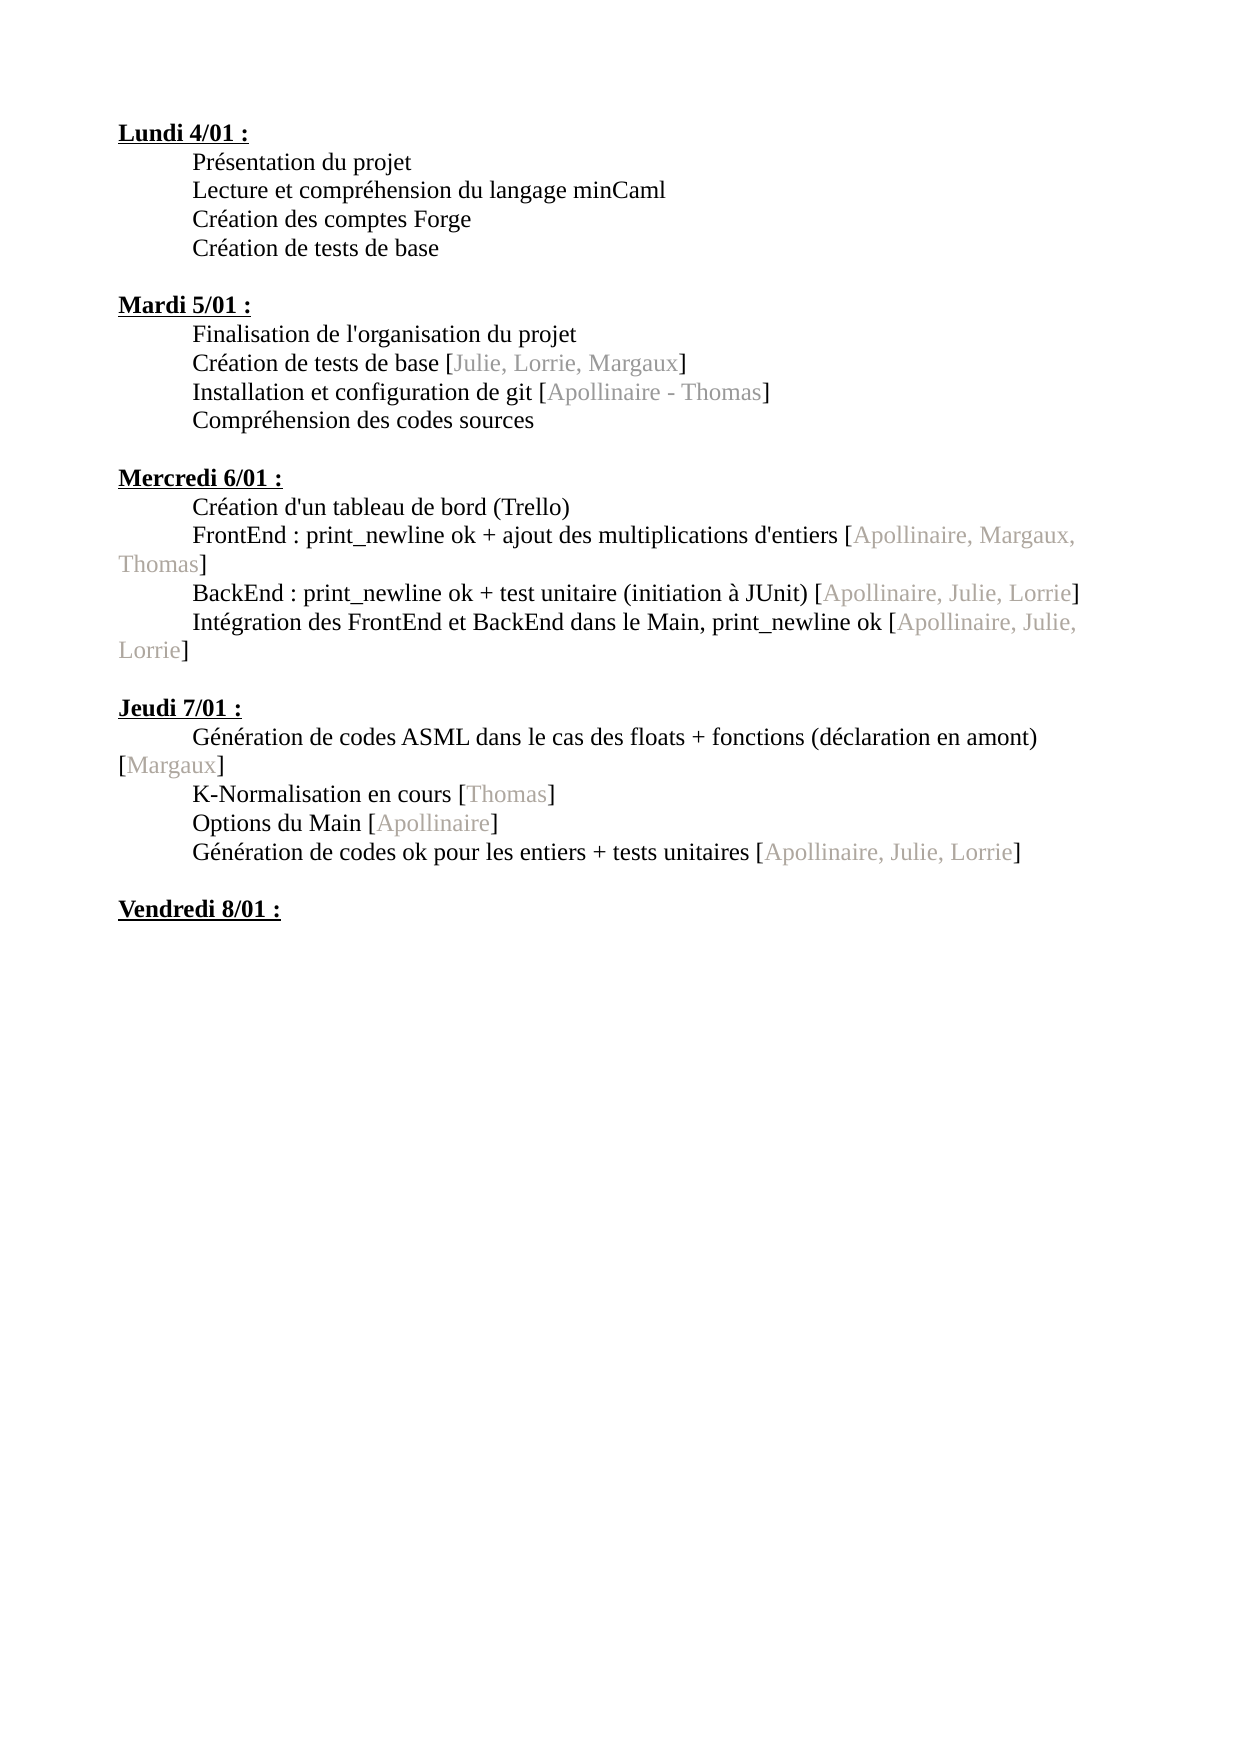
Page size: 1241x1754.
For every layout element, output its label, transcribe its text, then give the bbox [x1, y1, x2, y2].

text Options du Main [Apollinaire] [118, 808, 1122, 837]
text Finalisation de l'organisation du projet [118, 319, 1122, 348]
text Génération de codes ASML dans le cas des floats + fonctions (déclaration en amont) [Margaux] [118, 722, 1122, 779]
text Présentation du projet [118, 147, 1122, 176]
text K-Normalisation en cours [Thomas] [118, 779, 1122, 808]
text FrontEnd : print_newline ok + ajout des multiplications d'entiers [Apollinaire, Margaux, Thomas] [118, 521, 1122, 578]
text Lecture et compréhension du langage minCaml [118, 176, 1122, 204]
text Génération de codes ok pour les entiers + tests unitaires [Apollinaire, Julie, Lorrie] [118, 837, 1122, 866]
text Installation et configuration de git [Apollinaire - Thomas] [118, 377, 1122, 406]
text Jeudi 7/01 : [118, 693, 1122, 722]
text Mardi 5/01 : [118, 291, 1122, 319]
text BackEnd : print_newline ok + test unitaire (initiation à JUnit) [Apollinaire, Julie, Lorrie] [118, 578, 1122, 607]
text Vendredi 8/01 : [118, 894, 1122, 923]
text Création d'un tableau de bord (Trello) [118, 492, 1122, 521]
text Création des comptes Forge [118, 204, 1122, 233]
text Mercredi 6/01 : [118, 463, 1122, 492]
text Lundi 4/01 : [118, 118, 1122, 147]
text Création de tests de base [Julie, Lorrie, Margaux] [118, 348, 1122, 377]
text Intégration des FrontEnd et BackEnd dans le Main, print_newline ok [Apollinaire, Julie, Lorrie] [118, 607, 1122, 664]
text Création de tests de base [118, 233, 1122, 262]
text Compréhension des codes sources [118, 406, 1122, 434]
